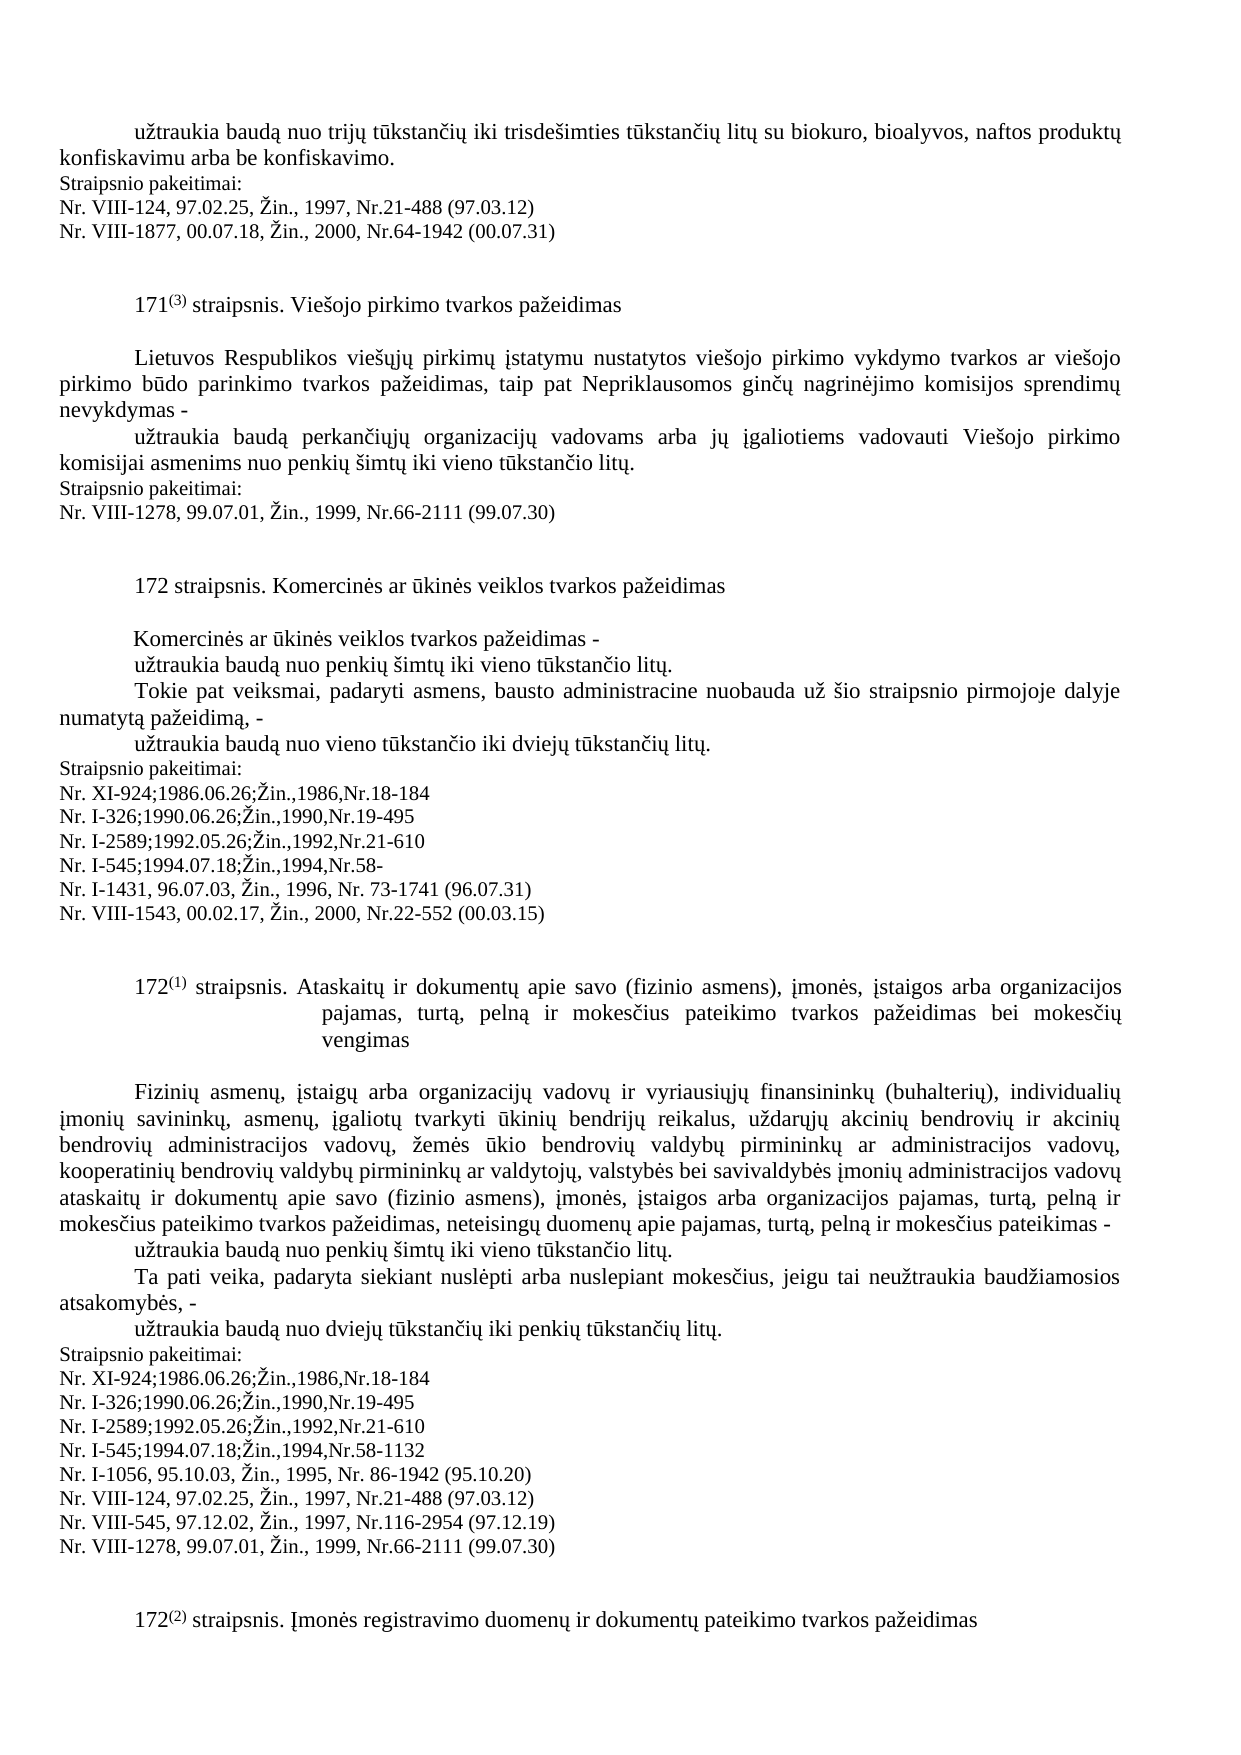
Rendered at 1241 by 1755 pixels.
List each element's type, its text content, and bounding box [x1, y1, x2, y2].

text Nr. I-2589;1992.05.26;Žin.,1992,Nr.21-610 [59, 828, 1122, 853]
text Straipsnio pakeitimai: [59, 1342, 1122, 1366]
text Nr. XI-924;1986.06.26;Žin.,1986,Nr.18-184 [59, 780, 1122, 804]
text Nr. VIII-1877, 00.07.18, Žin., 2000, Nr.64-1942 (00.07.31) [59, 219, 1122, 243]
text Nr. VIII-545, 97.12.02, Žin., 1997, Nr.116-2954 (97.12.19) [59, 1510, 1122, 1534]
text Nr. VIII-1278, 99.07.01, Žin., 1999, Nr.66-2111 (99.07.30) [59, 500, 1122, 524]
text 171(3) straipsnis. Viešojo pirkimo tvarkos pažeidimas [59, 291, 1122, 317]
text 172(1) straipsnis. Ataskaitų ir dokumentų apie savo (fizinio asmens), įmonės, įstaigos arba organizacijos pajamas, turtą, pelną ir mokesčius pateikimo tvarkos pažeidimas bei mokesčių vengimas [134, 973, 1122, 1052]
text Nr. I-326;1990.06.26;Žin.,1990,Nr.19-495 [59, 1390, 1122, 1414]
text užtraukia baudą nuo dviejų tūkstančių iki penkių tūkstančių litų. [59, 1316, 1122, 1342]
text Nr. I-2589;1992.05.26;Žin.,1992,Nr.21-610 [59, 1414, 1122, 1438]
text Nr. I-1056, 95.10.03, Žin., 1995, Nr. 86-1942 (95.10.20) [59, 1462, 1122, 1486]
text užtraukia baudą nuo vieno tūkstančio iki dviejų tūkstančių litų. [59, 730, 1122, 756]
text Ta pati veika, padaryta siekiant nuslėpti arba nuslepiant mokesčius, jeigu tai neužtraukia baudžiamosios atsakomybės, - [59, 1263, 1122, 1316]
text užtraukia baudą perkančiųjų organizacijų vadovams arba jų įgaliotiems vadovauti Viešojo pirkimo komisijai asmenims nuo penkių šimtų iki vieno tūkstančio litų. [59, 423, 1122, 476]
text Nr. VIII-124, 97.02.25, Žin., 1997, Nr.21-488 (97.03.12) [59, 195, 1122, 219]
text Tokie pat veiksmai, padaryti asmens, bausto administracine nuobauda už šio straipsnio pirmojoje dalyje numatytą pažeidimą, - [59, 677, 1122, 730]
text Fizinių asmenų, įstaigų arba organizacijų vadovų ir vyriausiųjų finansininkų (buhalterių), individualių įmonių savininkų, asmenų, įgaliotų tvarkyti ūkinių bendrijų reikalus, uždarųjų akcinių bendrovių ir akcinių bendrovių administracijos vadovų, žemės ūkio bendrovių valdybų pirmininkų ar administracijos vadovų, kooperatinių bendrovių valdybų pirmininkų ar valdytojų, valstybės bei savivaldybės įmonių administracijos vadovų ataskaitų ir dokumentų apie savo (fizinio asmens), įmonės, įstaigos arba organizacijos pajamas, turtą, pelną ir mokesčius pateikimo tvarkos pažeidimas, neteisingų duomenų apie pajamas, turtą, pelną ir mokesčius pateikimas - [59, 1078, 1122, 1236]
text Straipsnio pakeitimai: [59, 476, 1122, 500]
text Nr. VIII-1543, 00.02.17, Žin., 2000, Nr.22-552 (00.03.15) [59, 901, 1122, 925]
text Straipsnio pakeitimai: [59, 171, 1122, 195]
text Komercinės ar ūkinės veiklos tvarkos pažeidimas - [59, 624, 1122, 651]
text Nr. I-1431, 96.07.03, Žin., 1996, Nr. 73-1741 (96.07.31) [59, 877, 1122, 901]
text užtraukia baudą nuo penkių šimtų iki vieno tūkstančio litų. [59, 1236, 1122, 1263]
text Nr. VIII-1278, 99.07.01, Žin., 1999, Nr.66-2111 (99.07.30) [59, 1534, 1122, 1558]
text užtraukia baudą nuo trijų tūkstančių iki trisdešimties tūkstančių litų su biokuro, bioalyvos, naftos produktų konfiskavimu arba be konfiskavimo. [59, 118, 1122, 171]
text Lietuvos Respublikos viešųjų pirkimų įstatymu nustatytos viešojo pirkimo vykdymo tvarkos ar viešojo pirkimo būdo parinkimo tvarkos pažeidimas, taip pat Nepriklausomos ginčų nagrinėjimo komisijos sprendimų nevykdymas - [59, 344, 1122, 423]
text Straipsnio pakeitimai: [59, 756, 1122, 780]
text 172 straipsnis. Komercinės ar ūkinės veiklos tvarkos pažeidimas [59, 572, 1122, 598]
text Nr. I-545;1994.07.18;Žin.,1994,Nr.58- [59, 853, 1122, 877]
text 172(2) straipsnis. Įmonės registravimo duomenų ir dokumentų pateikimo tvarkos pažeidimas [59, 1607, 1122, 1633]
text Nr. I-545;1994.07.18;Žin.,1994,Nr.58-1132 [59, 1438, 1122, 1462]
text Nr. VIII-124, 97.02.25, Žin., 1997, Nr.21-488 (97.03.12) [59, 1486, 1122, 1510]
text užtraukia baudą nuo penkių šimtų iki vieno tūkstančio litų. [59, 651, 1122, 677]
text Nr. XI-924;1986.06.26;Žin.,1986,Nr.18-184 [59, 1366, 1122, 1390]
text Nr. I-326;1990.06.26;Žin.,1990,Nr.19-495 [59, 804, 1122, 828]
